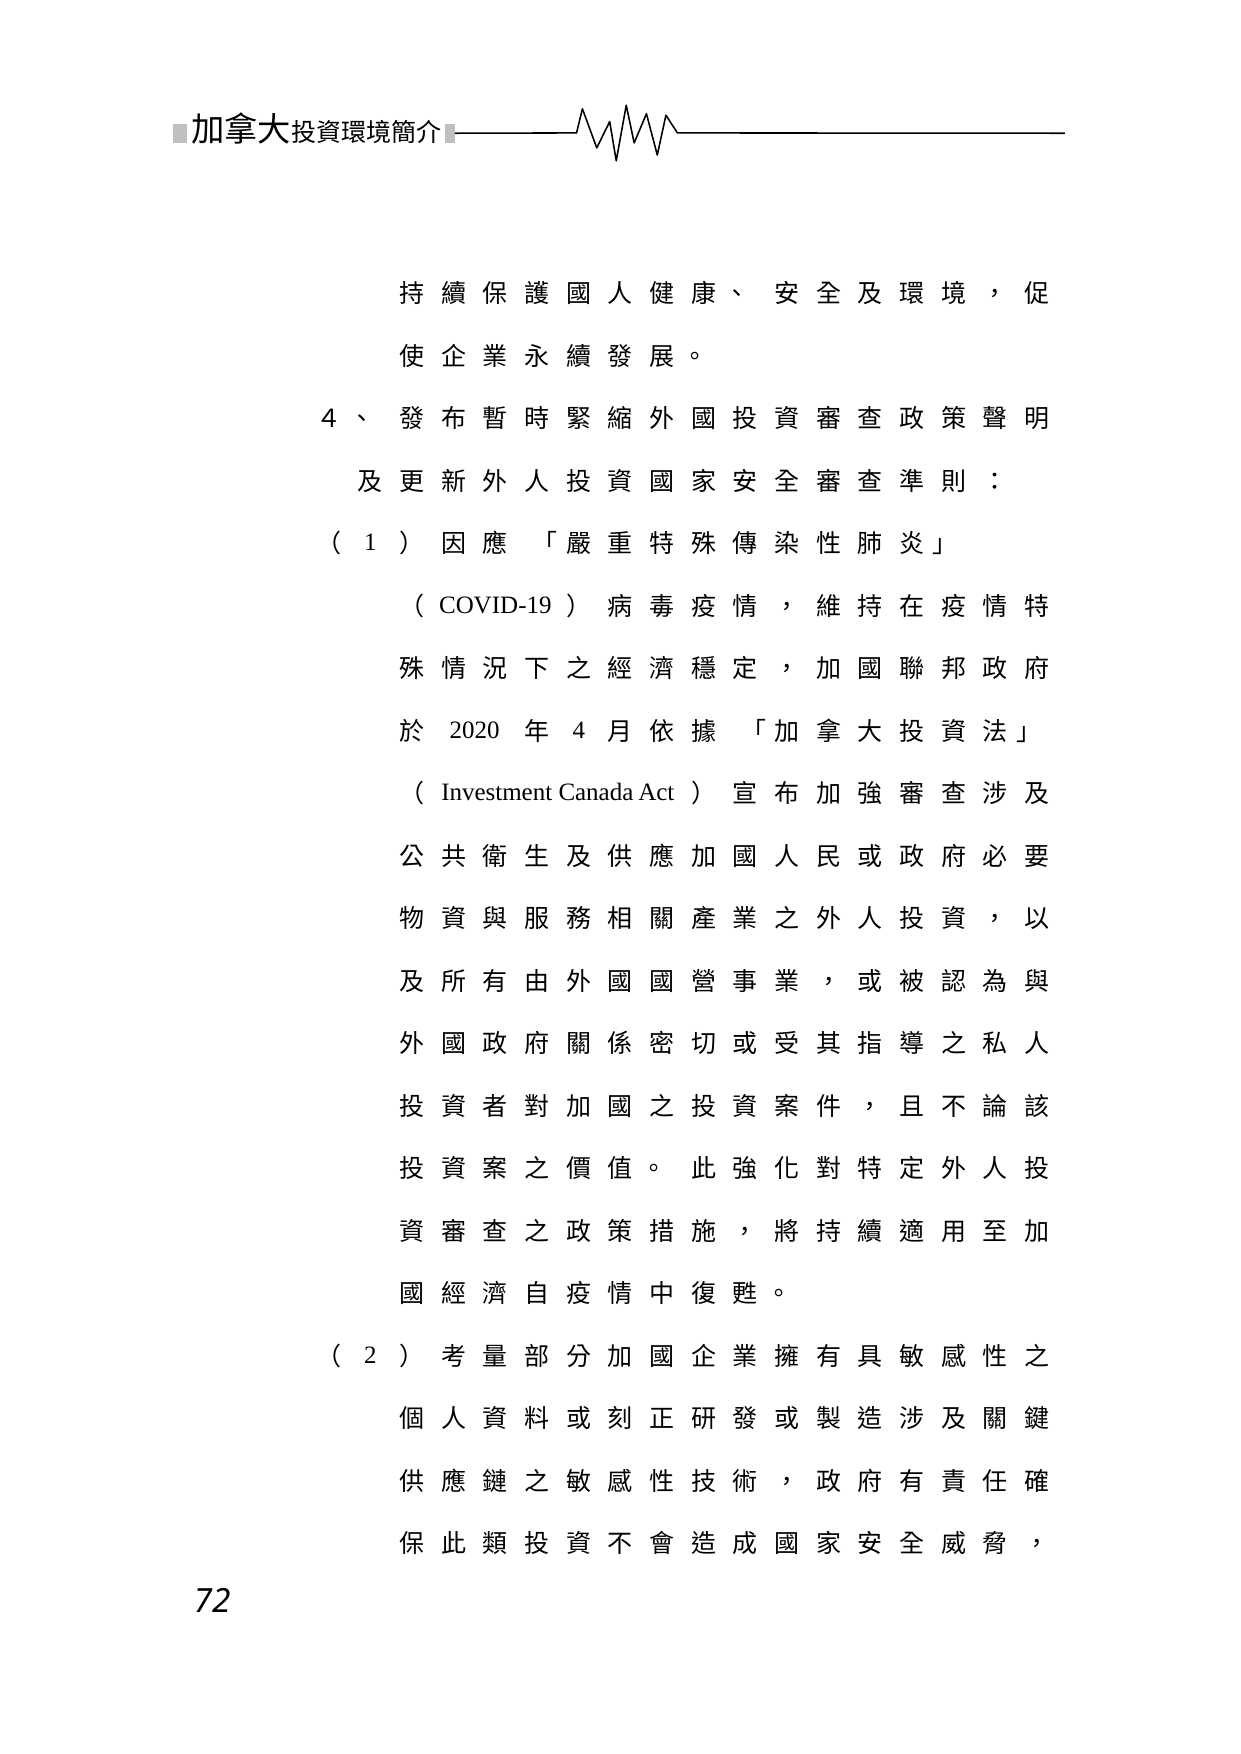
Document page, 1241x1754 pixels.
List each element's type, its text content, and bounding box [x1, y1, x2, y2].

text 持續保護國人健康、安全及環境，促使企業永續發展。 [306, 250, 1058, 375]
text （2）考量部分加國企業擁有具敏感性之個人資料或刻正研發或製造涉及關鍵供應鏈之敏感性技術，政府有責任確保此類投資不會造成國家安全威脅， [306, 1313, 1058, 1563]
text ４、發布暫時緊縮外國投資審查政策聲明及更新外人投資國家安全審查準則： [281, 375, 1058, 500]
text （1）因應「嚴重特殊傳染性肺炎」（COVID-19）病毒疫情，維持在疫情特殊情況下之經濟穩定，加國聯邦政府於2020年4月依據「加拿大投資法」（Investment Canada Act）宣布加強審查涉及公共衛生及供應加國人民或政府必要物資與服務相關產業之外人投資，以及所有由外國國營事業，或被認為與外國政府關係密切或受其指導之私人投資者對加國之投資案件，且不論該投資案之價值。此強化對特定外人投資審查之政策措施，將持續適用至加國經濟自疫情中復甦。 [306, 500, 1058, 1313]
